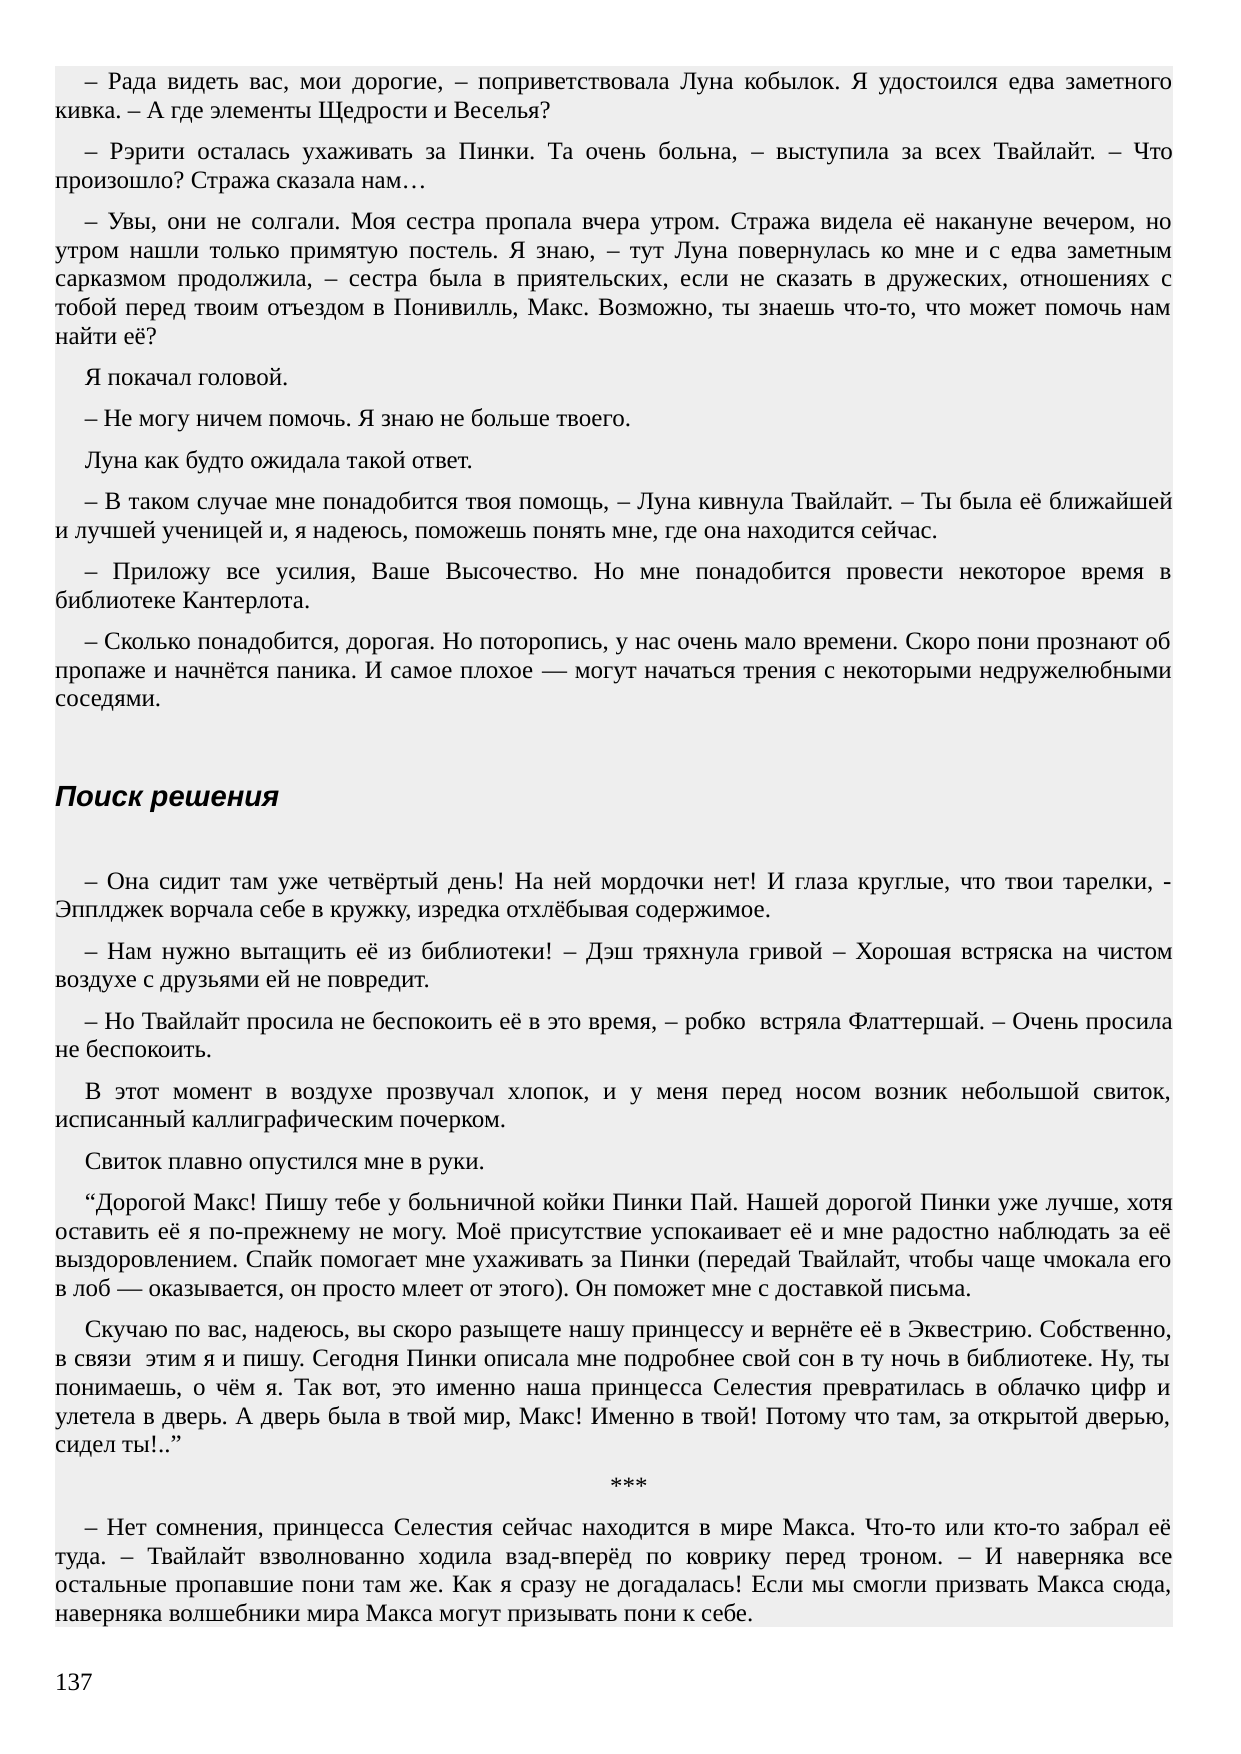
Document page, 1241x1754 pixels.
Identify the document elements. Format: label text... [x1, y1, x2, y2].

text – Не могу ничем помочь. Я знаю не больше твоего. [55, 403, 1173, 432]
text – Она сидит там уже четвёртый день! На ней мордочки нет! И глаза круглые, что твои тарелки, - Эпплджек ворчала себе в кружку, изредка отхлёбывая содержимое. [55, 866, 1173, 923]
text – Рэрити осталась ухаживать за Пинки. Та очень больна, – выступила за всех Твайлайт. – Что произошло? Стража сказала нам… [55, 136, 1173, 193]
text *** [55, 1471, 1173, 1499]
text В этот момент в воздухе прозвучал хлопок, и у меня перед носом возник небольшой свиток, исписанный каллиграфическим почерком. [55, 1076, 1173, 1133]
text Луна как будто ожидала такой ответ. [55, 445, 1173, 473]
text Я покачал головой. [55, 362, 1173, 391]
text – Нет сомнения, принцесса Селестия сейчас находится в мире Макса. Что-то или кто-то забрал её туда. – Твайлайт взволнованно ходила взад-вперёд по коврику перед троном. – И наверняка все остальные пропавшие пони там же. Как я сразу не догадалась! Если мы смогли призвать Макса сюда, наверняка волшебники мира Макса могут призывать пони к себе. [55, 1512, 1173, 1627]
text – Приложу все усилия, Ваше Высочество. Но мне понадобится провести некоторое время в библиотеке Кантерлота. [55, 556, 1173, 613]
text – Увы, они не солгали. Моя сестра пропала вчера утром. Стража видела её накануне вечером, но утром нашли только примятую постель. Я знаю, – тут Луна повернулась ко мне и с едва заметным сарказмом продолжила, – сестра была в приятельских, если не сказать в дружеских, отношениях с тобой перед твоим отъездом в Понивилль, Макс. Возможно, ты знаешь что-то, что может помочь нам найти её? [55, 206, 1173, 350]
text Свиток плавно опустился мне в руки. [55, 1146, 1173, 1174]
text Скучаю по вас, надеюсь, вы скоро разыщете нашу принцессу и вернёте её в Эквестрию. Собственно, в связи этим я и пишу. Сегодня Пинки описала мне подробнее свой сон в ту ночь в библиотеке. Ну, ты понимаешь, о чём я. Так вот, это именно наша принцесса Селестия превратилась в облачко цифр и улетела в дверь. А дверь была в твой мир, Макс! Именно в твой! Потому что там, за открытой дверью, сидел ты!..” [55, 1314, 1173, 1458]
text – Нам нужно вытащить её из библиотеки! – Дэш тряхнула гривой – Хорошая встряска на чистом воздухе с друзьями ей не повредит. [55, 936, 1173, 993]
text – Рада видеть вас, мои дорогие, – поприветствовала Луна кобылок. Я удостоился едва заметного кивка. – А где элементы Щедрости и Веселья? [55, 66, 1173, 123]
text – Но Твайлайт просила не беспокоить её в это время, – робко встряла Флаттершай. – Очень просила не беспокоить. [55, 1006, 1173, 1063]
subtitle Поиск решения [55, 778, 1173, 812]
text – В таком случае мне понадобится твоя помощь, – Луна кивнула Твайлайт. – Ты была её ближайшей и лучшей ученицей и, я надеюсь, поможешь понять мне, где она находится сейчас. [55, 486, 1173, 543]
text “Дорогой Макс! Пишу тебе у больничной койки Пинки Пай. Нашей дорогой Пинки уже лучше, хотя оставить её я по-прежнему не могу. Моё присутствие успокаивает её и мне радостно наблюдать за её выздоровлением. Спайк помогает мне ухаживать за Пинки (передай Твайлайт, чтобы чаще чмокала его в лоб — оказывается, он просто млеет от этого). Он поможет мне с доставкой письма. [55, 1187, 1173, 1302]
text – Сколько понадобится, дорогая. Но поторопись, у нас очень мало времени. Скоро пони прознают об пропаже и начнётся паника. И самое плохое — могут начаться трения с некоторыми недружелюбными соседями. [55, 626, 1173, 712]
